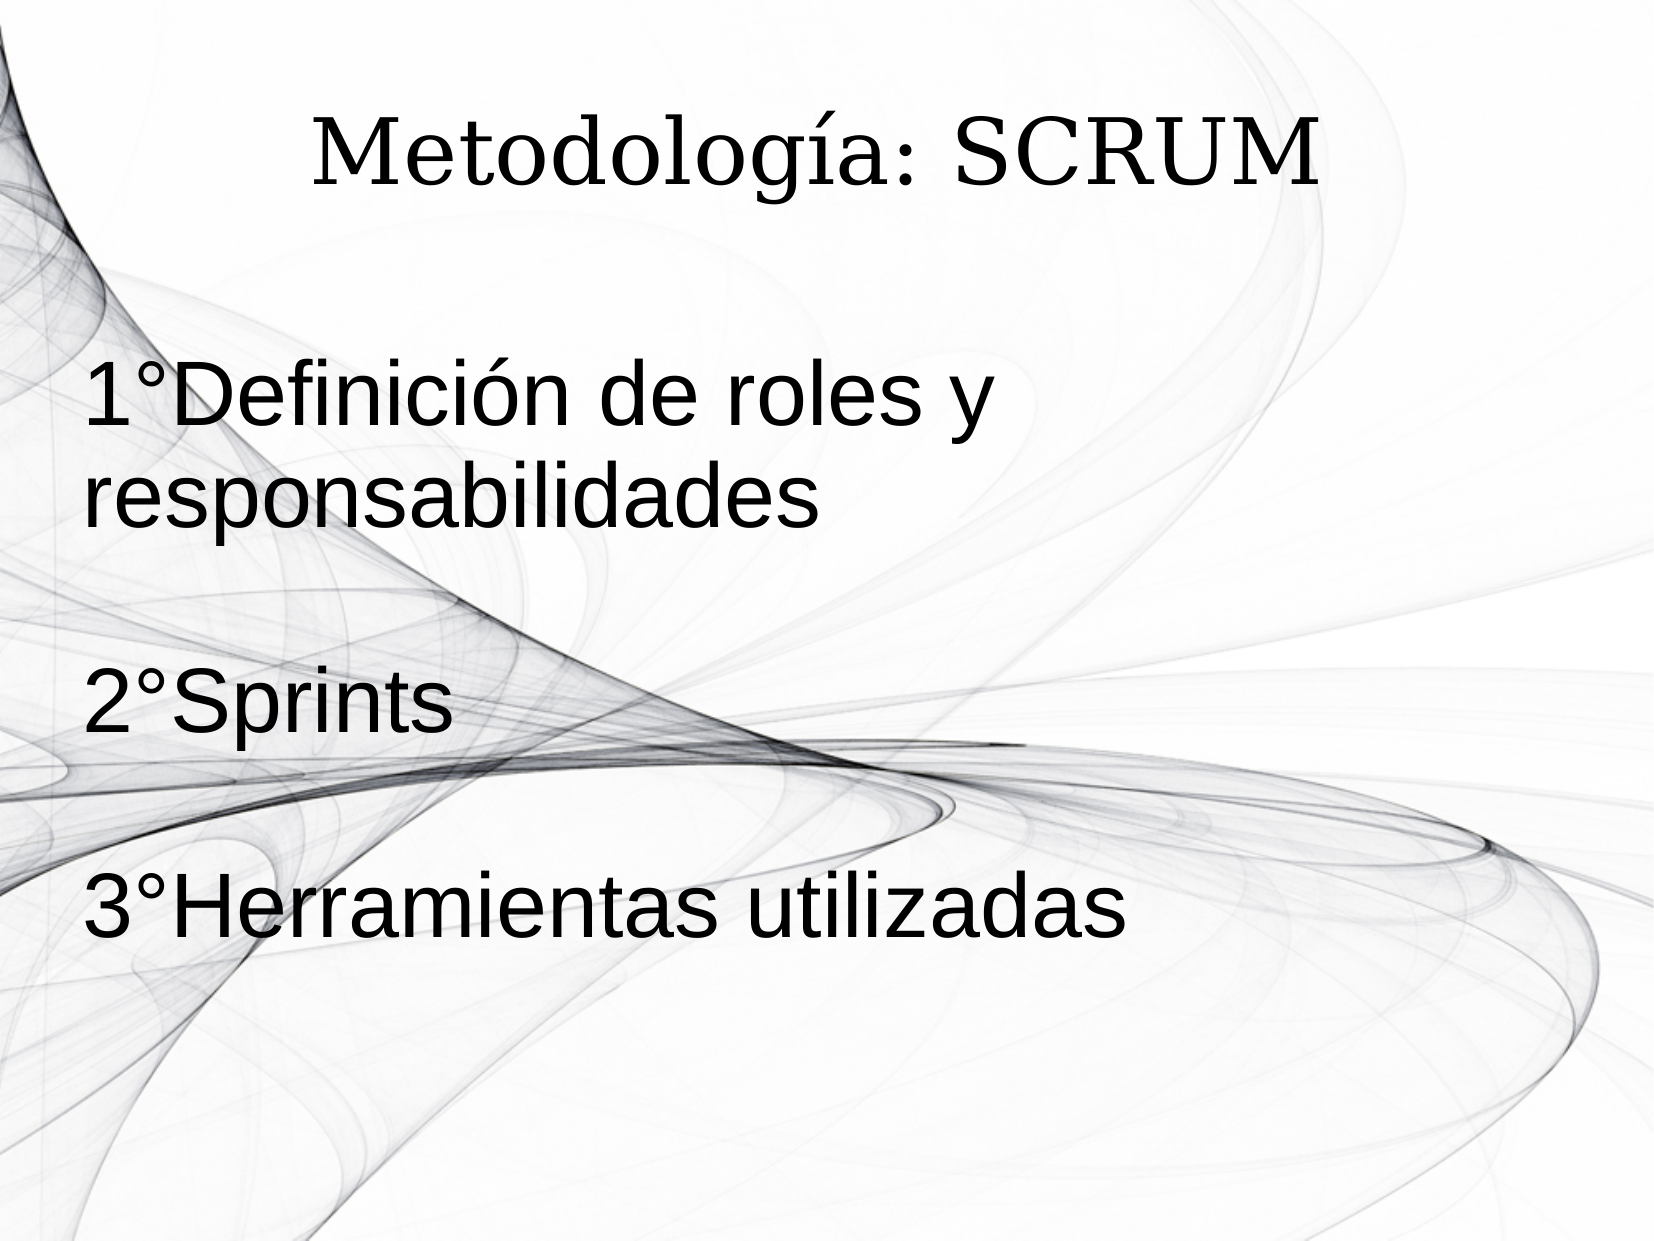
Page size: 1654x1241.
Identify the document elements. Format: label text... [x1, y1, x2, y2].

subtitle 1°Definición de roles y responsabilidades 2°Sprints 3°Herramientas utilizadas [82, 290, 1571, 1010]
title Metodología: SCRUM [82, 49, 1571, 257]
picture [0, 0, 1654, 1241]
